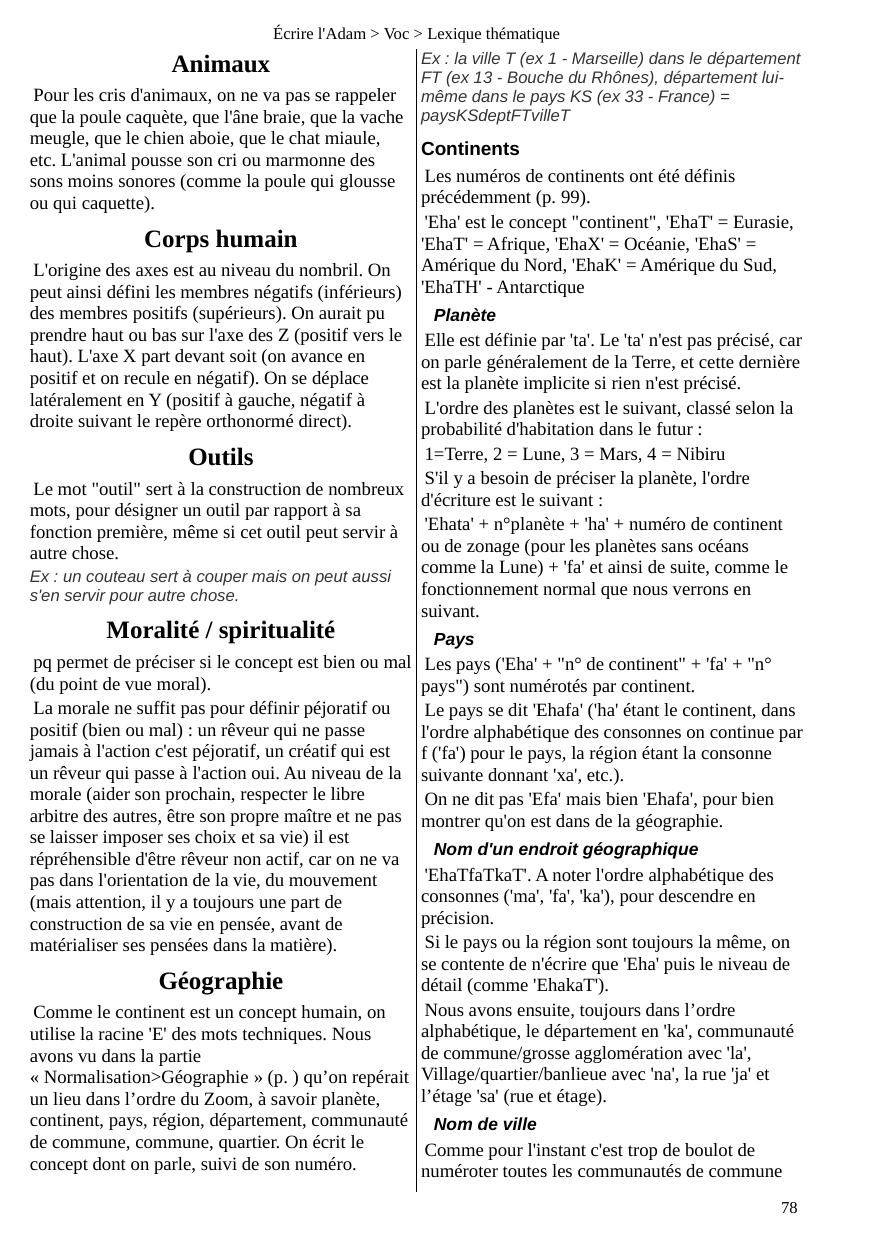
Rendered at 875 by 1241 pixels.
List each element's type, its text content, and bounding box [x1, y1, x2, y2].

subtitle Nom de ville [434, 1114, 803, 1134]
text L'origine des axes est au niveau du nombril. On peut ainsi défini les membres négatifs (inférieurs) des membres positifs (supérieurs). On aurait pu prendre haut ou bas sur l'axe des Z (positif vers le haut). L'axe X part devant soit (on avance en positif et on recule en négatif). On se déplace latéralement en Y (positif à gauche, négatif à droite suivant le repère orthonormé direct). [29, 259, 412, 432]
subtitle Continents [421, 137, 803, 159]
text 1=Terre, 2 = Lune, 3 = Mars, 4 = Nibiru [421, 443, 803, 464]
text Ex : un couteau sert à couper mais on peut aussi s'en servir pour autre chose. [29, 567, 412, 605]
text pq permet de préciser si le concept est bien ou mal (du point de vue moral). [29, 651, 412, 694]
text Le mot "outil" sert à la construction de nombreux mots, pour désigner un outil par rapport à sa fonction première, même si cet outil peut servir à autre chose. [29, 477, 412, 564]
subtitle Moralité / spiritualité [29, 616, 412, 644]
subtitle Géographie [29, 966, 412, 995]
subtitle Planète [434, 305, 803, 325]
text 'EhaTfaTkaT'. A noter l'ordre alphabétique des consonnes ('ma', 'fa', 'ka'), pour descendre en précision. [421, 863, 803, 928]
text Ex : la ville T (ex 1 - Marseille) dans le département FT (ex 13 - Bouche du Rhônes), département lui-même dans le pays KS (ex 33 - France) = paysKSdeptFTvilleT [421, 49, 803, 125]
text L'ordre des planètes est le suivant, classé selon la probabilité d'habitation dans le futur : [421, 397, 803, 440]
text On ne dit pas 'Efa' mais bien 'Ehafa', pour bien montrer qu'on est dans de la géographie. [421, 788, 803, 831]
text S'il y a besoin de préciser la planète, l'ordre d'écriture est le suivant : [421, 467, 803, 510]
subtitle Nom d'un endroit géographique [434, 839, 803, 859]
text Comme le continent est un concept humain, on utilise la racine 'E' des mots techniques. Nous avons vu dans la partie « Normalisation>Géographie » (p. ) qu’on repérait un lieu dans l’ordre du Zoom, à savoir planète, continent, pays, région, département, communauté de commune, commune, quartier. On écrit le concept dont on parle, suivi de son numéro. [29, 1001, 412, 1174]
text Les pays ('Eha' + "n° de continent" + 'fa' + "n° pays") sont numérotés par continent. [421, 653, 803, 696]
text Comme pour l'instant c'est trop de boulot de numéroter toutes les communautés de commune [421, 1138, 803, 1182]
subtitle Pays [434, 629, 803, 649]
text La morale ne suffit pas pour définir péjoratif ou positif (bien ou mal) : un rêveur qui ne passe jamais à l'action c'est péjoratif, un créatif qui est un rêveur qui passe à l'action oui. Au niveau de la morale (aider son prochain, respecter le libre arbitre des autres, être son propre maître et ne pas se laisser imposer ses choix et sa vie) il est répréhensible d'être rêveur non actif, car on ne va pas dans l'orientation de la vie, du mouvement (mais attention, il y a toujours une part de construction de sa vie en pensée, avant de matérialiser ses pensées dans la matière). [29, 697, 412, 956]
text 'Ehata' + n°planète + 'ha' + numéro de continent ou de zonage (pour les planètes sans océans comme la Lune) + 'fa' et ainsi de suite, comme le fonctionnement normal que nous verrons en suivant. [421, 513, 803, 621]
text Les numéros de continents ont été définis précédemment (p. 98). [421, 165, 803, 208]
subtitle Animaux [29, 49, 412, 77]
subtitle Corps humain [29, 224, 412, 253]
text 'Eha' est le concept "continent", 'EhaT' = Eurasie, 'EhaT' = Afrique, 'EhaX' = Océanie, 'EhaS' = Amérique du Nord, 'EhaK' = Amérique du Sud, 'EhaTH' - Antarctique [421, 211, 803, 297]
text Nous avons ensuite, toujours dans l’ordre alphabétique, le département en 'ka', communauté de commune/grosse agglomération avec 'la', Village/quartier/banlieue avec 'na', la rue 'ja' et l’étage 'sa' (rue et étage). [421, 999, 803, 1106]
text Elle est définie par 'ta'. Le 'ta' n'est pas précisé, car on parle généralement de la Terre, et cette dernière est la planète implicite si rien n'est précisé. [421, 329, 803, 394]
text Pour les cris d'animaux, on ne va pas se rappeler que la poule caquète, que l'âne braie, que la vache meugle, que le chien aboie, que le chat miaule, etc. L'animal pousse son cri ou marmonne des sons moins sonores (comme la poule qui glousse ou qui caquette). [29, 84, 412, 213]
text Le pays se dit 'Ehafa' ('ha' étant le continent, dans l'ordre alphabétique des consonnes on continue par f ('fa') pour le pays, la région étant la consonne suivante donnant 'xa', etc.). [421, 699, 803, 785]
subtitle Outils [29, 442, 412, 471]
text Si le pays ou la région sont toujours la même, on se contente de n'écrire que 'Eha' puis le niveau de détail (comme 'EhakaT'). [421, 931, 803, 996]
